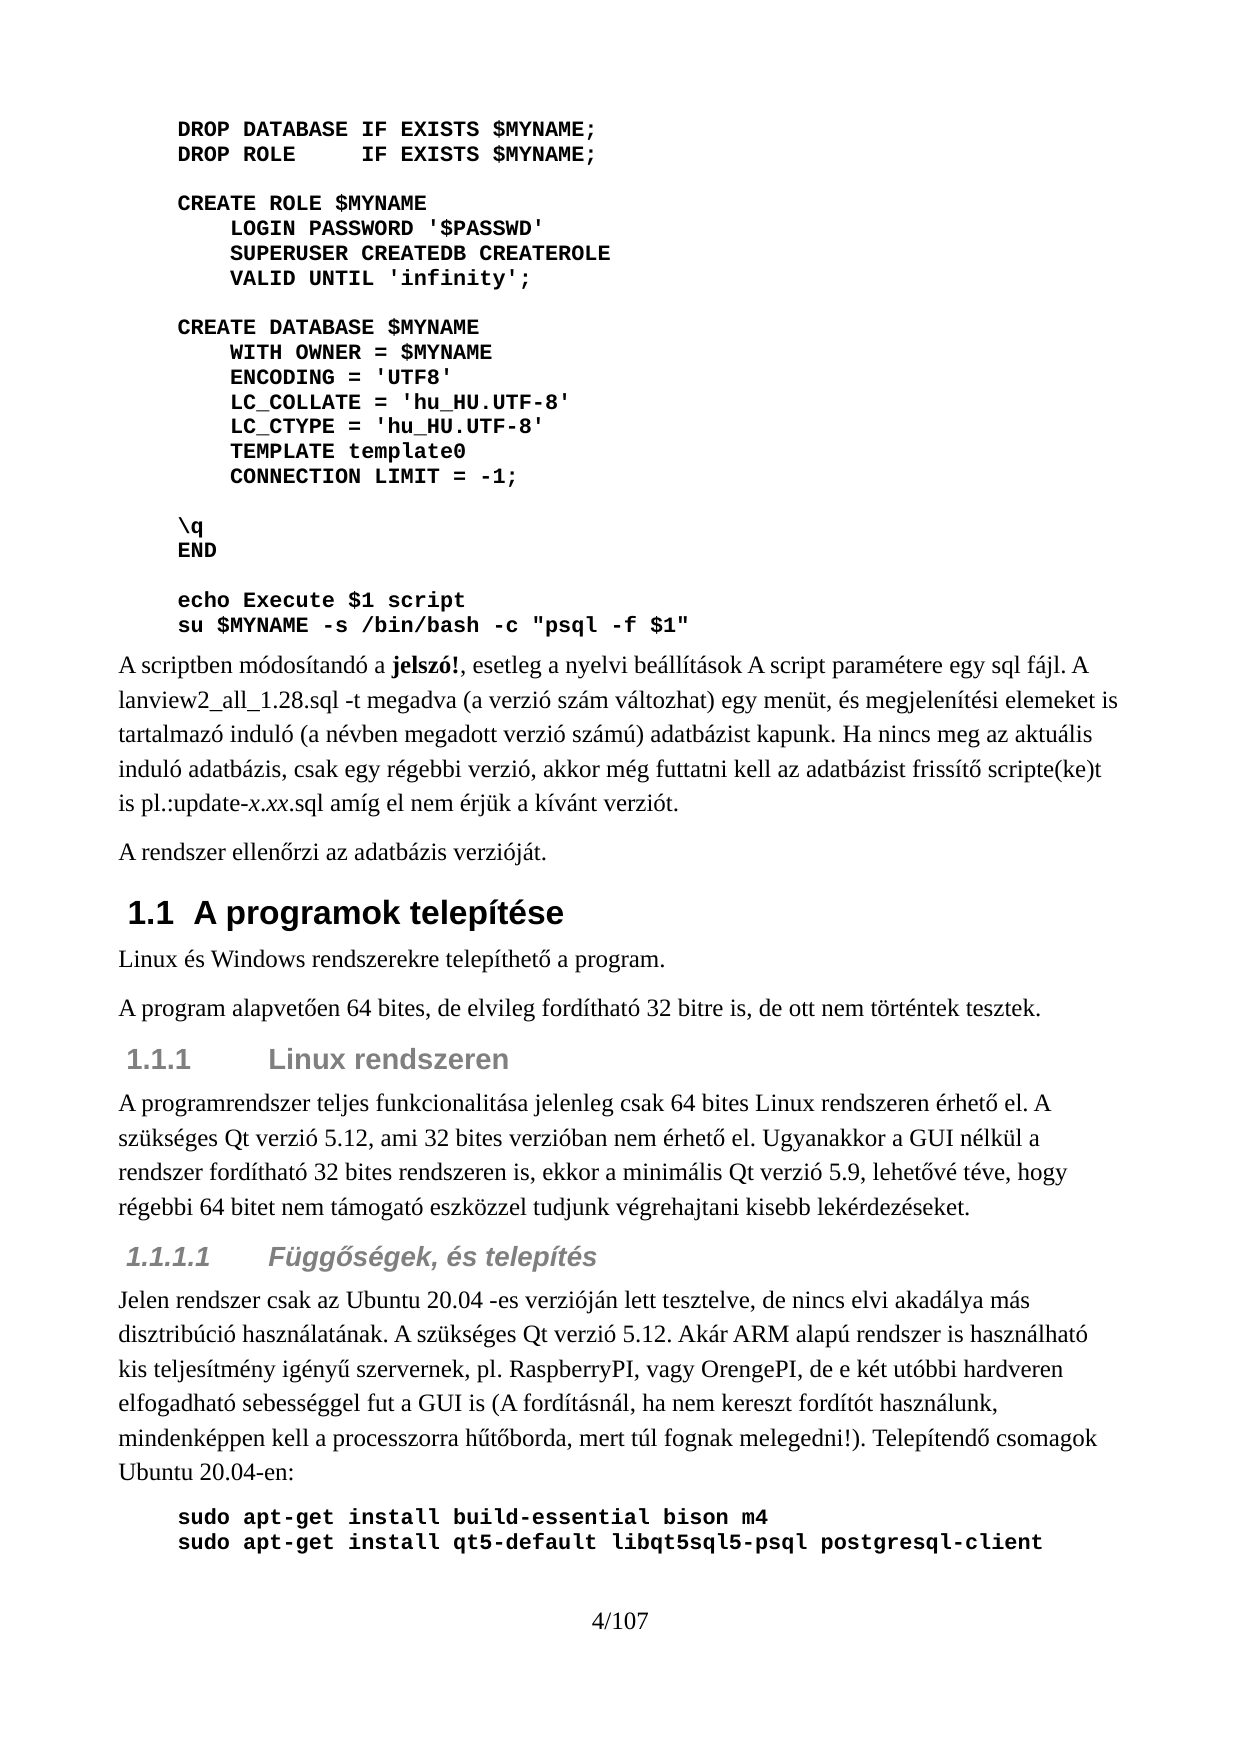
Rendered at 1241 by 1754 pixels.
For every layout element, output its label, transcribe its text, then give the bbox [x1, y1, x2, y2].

text A scriptben módosítandó a jelszó!, esetleg a nyelvi beállítások A script paramétere egy sql fájl. A lanview2_all_1.28.sql -t megadva (a verzió szám változhat) egy menüt, és megjelenítési elemeket is tartalmazó induló (a névben megadott verzió számú) adatbázist kapunk. Ha nincs meg az aktuális induló adatbázis, csak egy régebbi verzió, akkor még futtatni kell az adatbázist frissítő scripte(ke)t is pl.:update-x.xx.sql amíg el nem érjük a kívánt verziót. [118, 651, 1122, 817]
text A program alapvetően 64 bites, de elvileg fordítható 32 bitre is, de ott nem történtek tesztek. [118, 993, 1122, 1022]
text A programrendszer teljes funkcionalitása jelenleg csak 64 bites Linux rendszeren érhető el. A szükséges Qt verzió 5.12, ami 32 bites verzióban nem érhető el. Ugyanakkor a GUI nélkül a rendszer fordítható 32 bites rendszeren is, ekkor a minimális Qt verzió 5.9, lehetővé téve, hogy régebbi 64 bitet nem támogató eszközzel tudjunk végrehajtani kisebb lekérdezéseket. [118, 1088, 1122, 1220]
text Jelen rendszer csak az Ubuntu 20.04 -es verzióján lett tesztelve, de nincs elvi akadálya más disztribúció használatának. A szükséges Qt verzió 5.12. Akár ARM alapú rendszer is használható kis teljesítmény igényű szervernek, pl. RaspberryPI, vagy OrengePI, de e két utóbbi hardveren elfogadható sebességgel fut a GUI is (A fordításnál, ha nem kereszt fordítót használunk, mindenképpen kell a processzorra hűtőborda, mert túl fognak melegedni!). Telepítendő csomagok Ubuntu 20.04-en: [118, 1285, 1122, 1486]
subtitle A programok telepítése [118, 893, 1122, 931]
text Linux és Windows rendszerekre telepíthető a program. [118, 944, 1122, 973]
text A rendszer ellenőrzi az adatbázis verzióját. [118, 837, 1122, 866]
text DROP DATABASE IF EXISTS $MYNAME; DROP ROLE IF EXISTS $MYNAME; CREATE ROLE $MYNAME LOGIN PASSWORD '$PASSWD' SUPERUSER CREATEDB CREATEROLE VALID UNTIL 'infinity'; CREATE DATABASE $MYNAME WITH OWNER = $MYNAME ENCODING = 'UTF8' LC_COLLATE = 'hu_HU.UTF-8' LC_CTYPE = 'hu_HU.UTF-8' TEMPLATE template0 CONNECTION LIMIT = -1; \q END echo Execute $1 script su $MYNAME -s /bin/bash -c "psql -f $1" [177, 118, 1122, 639]
text sudo apt-get install build-essential bison m4 sudo apt-get install qt5-default libqt5sql5-psql postgresql-client [177, 1506, 1122, 1556]
subtitle Linux rendszeren [118, 1042, 1122, 1076]
subtitle Függőségek, és telepítés [118, 1241, 1122, 1272]
